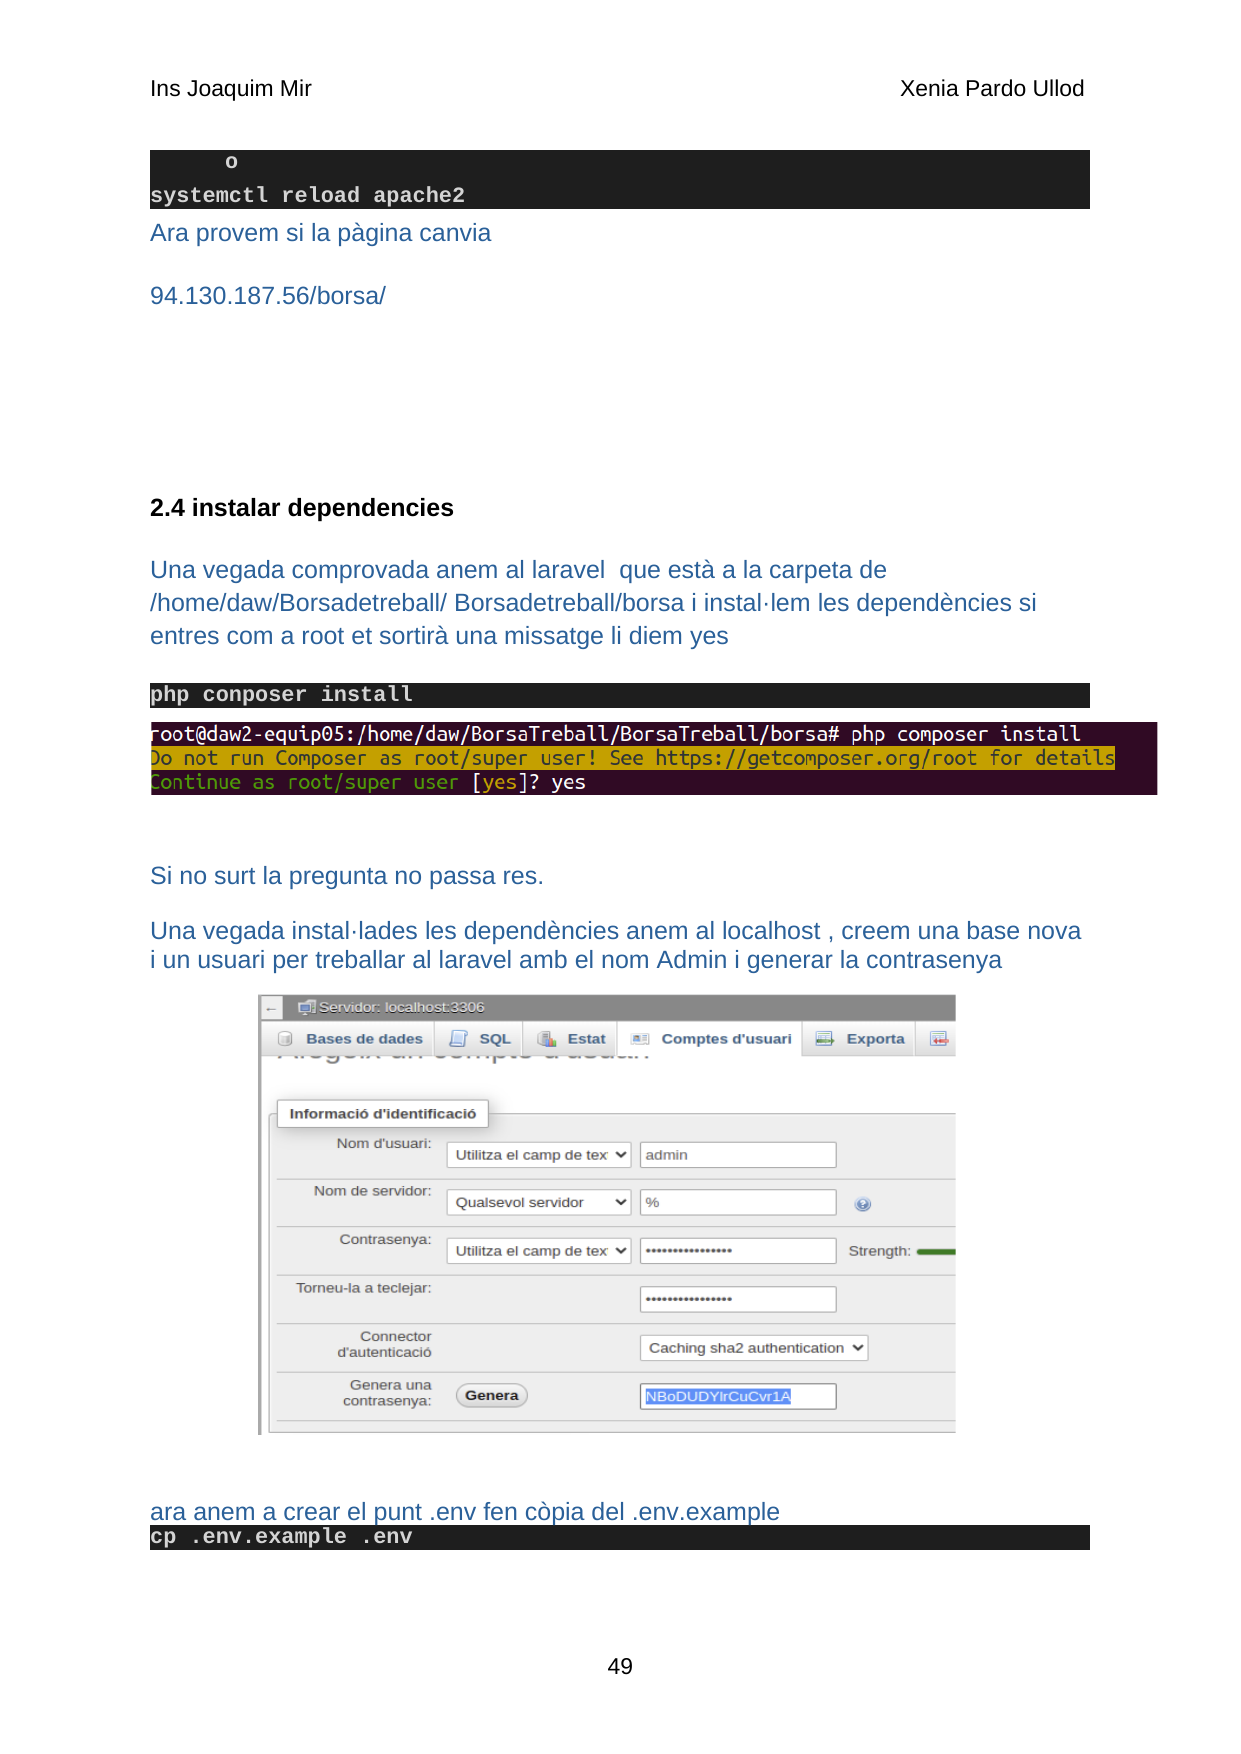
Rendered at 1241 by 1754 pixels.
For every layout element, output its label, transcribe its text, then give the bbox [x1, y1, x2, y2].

text Una vegada comprovada anem al laravel que està a la carpeta de /home/daw/Borsadetreball/ Borsadetreball/borsa i instal·lem les dependències si entres com a root et sortirà una missatge li diem yes [150, 555, 1090, 650]
text cp .env.example .env [150, 1525, 1090, 1550]
picture [258, 993, 956, 1435]
text ara anem a crear el punt .env fen còpia del .env.example [150, 1497, 1090, 1525]
text systemctl reload apache2 [150, 184, 1090, 209]
text o [150, 150, 1090, 175]
text 2.4 instalar dependencies [150, 492, 1090, 521]
text php conposer install [150, 683, 1090, 708]
text Ara provem si la pàgina canvia [150, 218, 1090, 247]
picture [151, 722, 1158, 795]
text Si no surt la pregunta no passa res. [150, 861, 1090, 890]
text 94.130.187.56/borsa/ [150, 281, 1090, 340]
text Una vegada instal·lades les dependències anem al localhost , creem una base nova i un usuari per treballar al laravel amb el nom Admin i generar la contrasenya [150, 916, 1090, 974]
